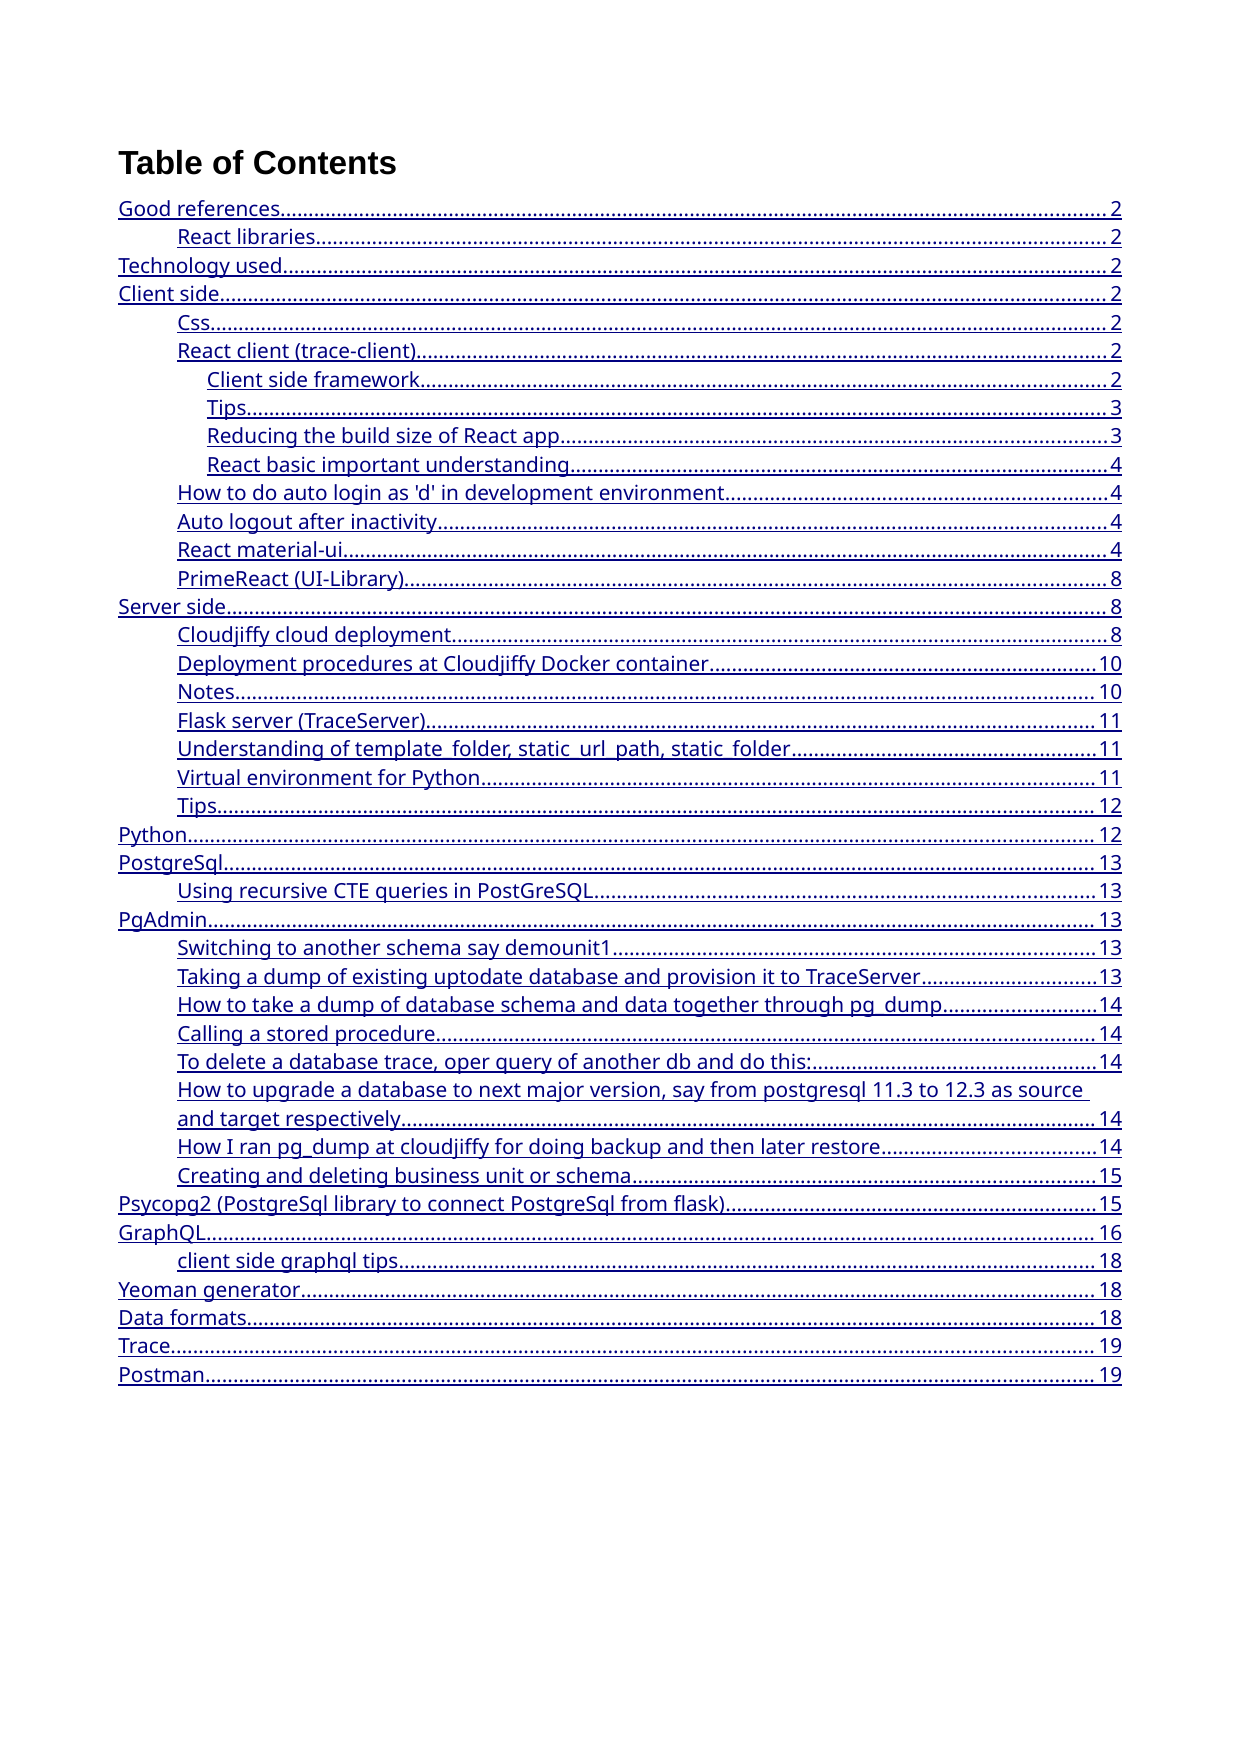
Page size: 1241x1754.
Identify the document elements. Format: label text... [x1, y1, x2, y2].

text PrimeReact (UI-Library) 8 [177, 564, 1122, 588]
text Server side 8 [118, 592, 1122, 616]
text Yeoman generator 18 [118, 1275, 1122, 1299]
text Data formats 18 [118, 1303, 1122, 1327]
text PostgreSql 13 [118, 848, 1122, 872]
text Creating and deleting business unit or schema 15 [177, 1161, 1122, 1185]
text React basic important understanding 4 [207, 450, 1122, 474]
subtitle Table of Contents [118, 143, 1122, 182]
text Css 2 [177, 308, 1122, 332]
text Reducing the build size of React app 3 [207, 422, 1122, 446]
text React libraries 2 [177, 222, 1122, 247]
text Deployment procedures at Cloudjiffy Docker container 10 [177, 649, 1122, 673]
text Postman 19 [118, 1360, 1122, 1384]
text PgAdmin 13 [118, 905, 1122, 929]
text How to do auto login as 'd' in development environment 4 [177, 478, 1122, 503]
text Switching to another schema say demounit1 13 [177, 933, 1122, 958]
text Python 12 [118, 820, 1122, 844]
text Understanding of template_folder, static_url_path, static_folder 11 [177, 734, 1122, 758]
text Psycopg2 (PostgreSql library to connect PostgreSql from flask) 15 [118, 1189, 1122, 1213]
text How I ran pg_dump at cloudjiffy for doing backup and then later restore 14 [177, 1132, 1122, 1157]
text Cloudjiffy cloud deployment 8 [177, 621, 1122, 645]
text Good references 2 [118, 194, 1122, 218]
text Calling a stored procedure 14 [177, 1019, 1122, 1043]
text Technology used 2 [118, 251, 1122, 275]
text Trace 19 [118, 1332, 1122, 1356]
text React client (trace-client) 2 [177, 336, 1122, 360]
text Notes 10 [177, 677, 1122, 702]
text Auto logout after inactivity 4 [177, 507, 1122, 531]
text Using recursive CTE queries in PostGreSQL 13 [177, 877, 1122, 901]
text client side graphql tips 18 [177, 1246, 1122, 1270]
text Tips 3 [207, 393, 1122, 417]
text Client side 2 [118, 279, 1122, 303]
text To delete a database trace, oper query of another db and do this: 14 [177, 1047, 1122, 1071]
text How to take a dump of database schema and data together through pg_dump 14 [177, 990, 1122, 1014]
text React material-ui 4 [177, 535, 1122, 559]
text Virtual environment for Python 11 [177, 763, 1122, 787]
text Client side framework 2 [207, 365, 1122, 389]
text Tips 12 [177, 791, 1122, 815]
text Flask server (TraceServer) 11 [177, 706, 1122, 730]
text How to upgrade a database to next major version, say from postgresql 11.3 to 12.3 as source and target respectively 14 [177, 1076, 1122, 1128]
text Taking a dump of existing uptodate database and provision it to TraceServer 13 [177, 962, 1122, 986]
text GraphQL 16 [118, 1218, 1122, 1242]
